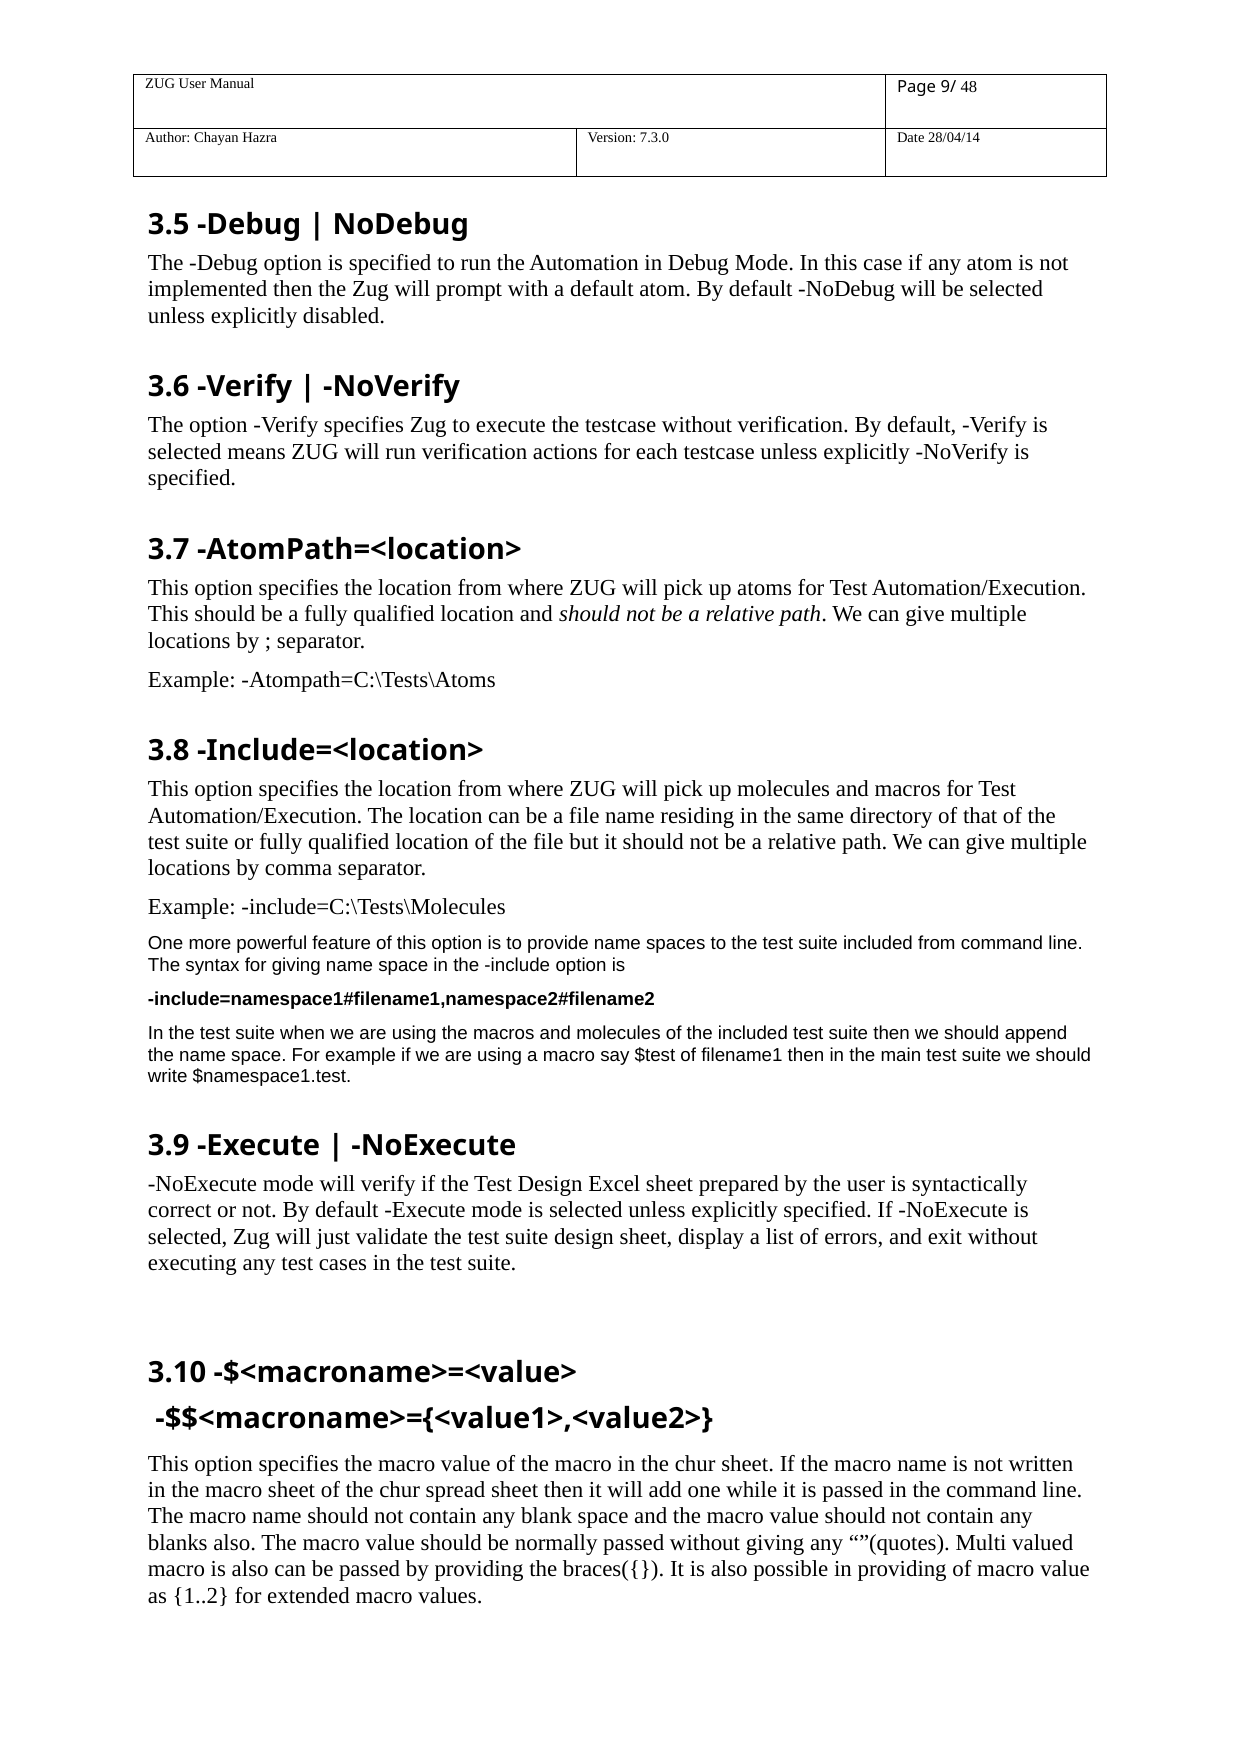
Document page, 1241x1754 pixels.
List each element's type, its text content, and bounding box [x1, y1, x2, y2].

text -$$<macroname>={<value1>,<value2>} [148, 1398, 1092, 1437]
text The option -Verify specifies Zug to execute the testcase without verification. By default, -Verify is selected means ZUG will run verification actions for each testcase unless explicitly -NoVerify is specified. [148, 412, 1092, 491]
subtitle 3.8 -Include=<location> [148, 729, 1092, 769]
text This option specifies the macro value of the macro in the chur sheet. If the macro name is not written in the macro sheet of the chur spread sheet then it will add one while it is passed in the command line. The macro name should not contain any blank space and the macro value should not contain any blanks also. The macro value should be normally passed without giving any “”(quotes). Multi valued macro is also can be passed by providing the braces({}). It is also possible in providing of macro value as {1..2} for extended macro values. [148, 1450, 1092, 1608]
text -NoExecute mode will verify if the Test Design Excel sheet prepared by the user is syntactically correct or not. By default -Execute mode is selected unless explicitly specified. If -NoExecute is selected, Zug will just validate the test suite design sheet, display a list of errors, and exit without executing any test cases in the test suite. [148, 1170, 1092, 1275]
subtitle 3.6 -Verify | -NoVerify [148, 366, 1092, 405]
text In the test suite when we are using the macros and molecules of the included test suite then we should append the name space. For example if we are using a macro say $test of filename1 then in the main test suite we should write $namespace1.test. [148, 1022, 1092, 1087]
subtitle 3.9 -Execute | -NoExecute [148, 1124, 1092, 1164]
text Example: -Atompath=C:\Tests\Atoms [148, 666, 1092, 692]
subtitle 3.5 -Debug | NoDebug [148, 203, 1092, 243]
text This option specifies the location from where ZUG will pick up atoms for Test Automation/Execution. This should be a fully qualified location and should not be a relative path. We can give multiple locations by ; separator. [148, 574, 1092, 653]
subtitle 3.10 -$<macroname>=<value> [148, 1352, 1092, 1391]
subtitle 3.7 -AtomPath=<location> [148, 528, 1092, 568]
text -include=namespace1#filename1,namespace2#filename2 [148, 988, 1092, 1009]
text The -Debug option is specified to run the Automation in Debug Mode. In this case if any atom is not implemented then the Zug will prompt with a default atom. By default -NoDebug will be selected unless explicitly disabled. [148, 249, 1092, 328]
text One more powerful feature of this option is to provide name spaces to the test suite included from command line. The syntax for giving name space in the -include option is [148, 932, 1092, 975]
text This option specifies the location from where ZUG will pick up molecules and macros for Test Automation/Execution. The location can be a file name residing in the same directory of that of the test suite or fully qualified location of the file but it should not be a relative path. We can give multiple locations by comma separator. [148, 775, 1092, 881]
text Example: -include=C:\Tests\Molecules [148, 893, 1092, 920]
